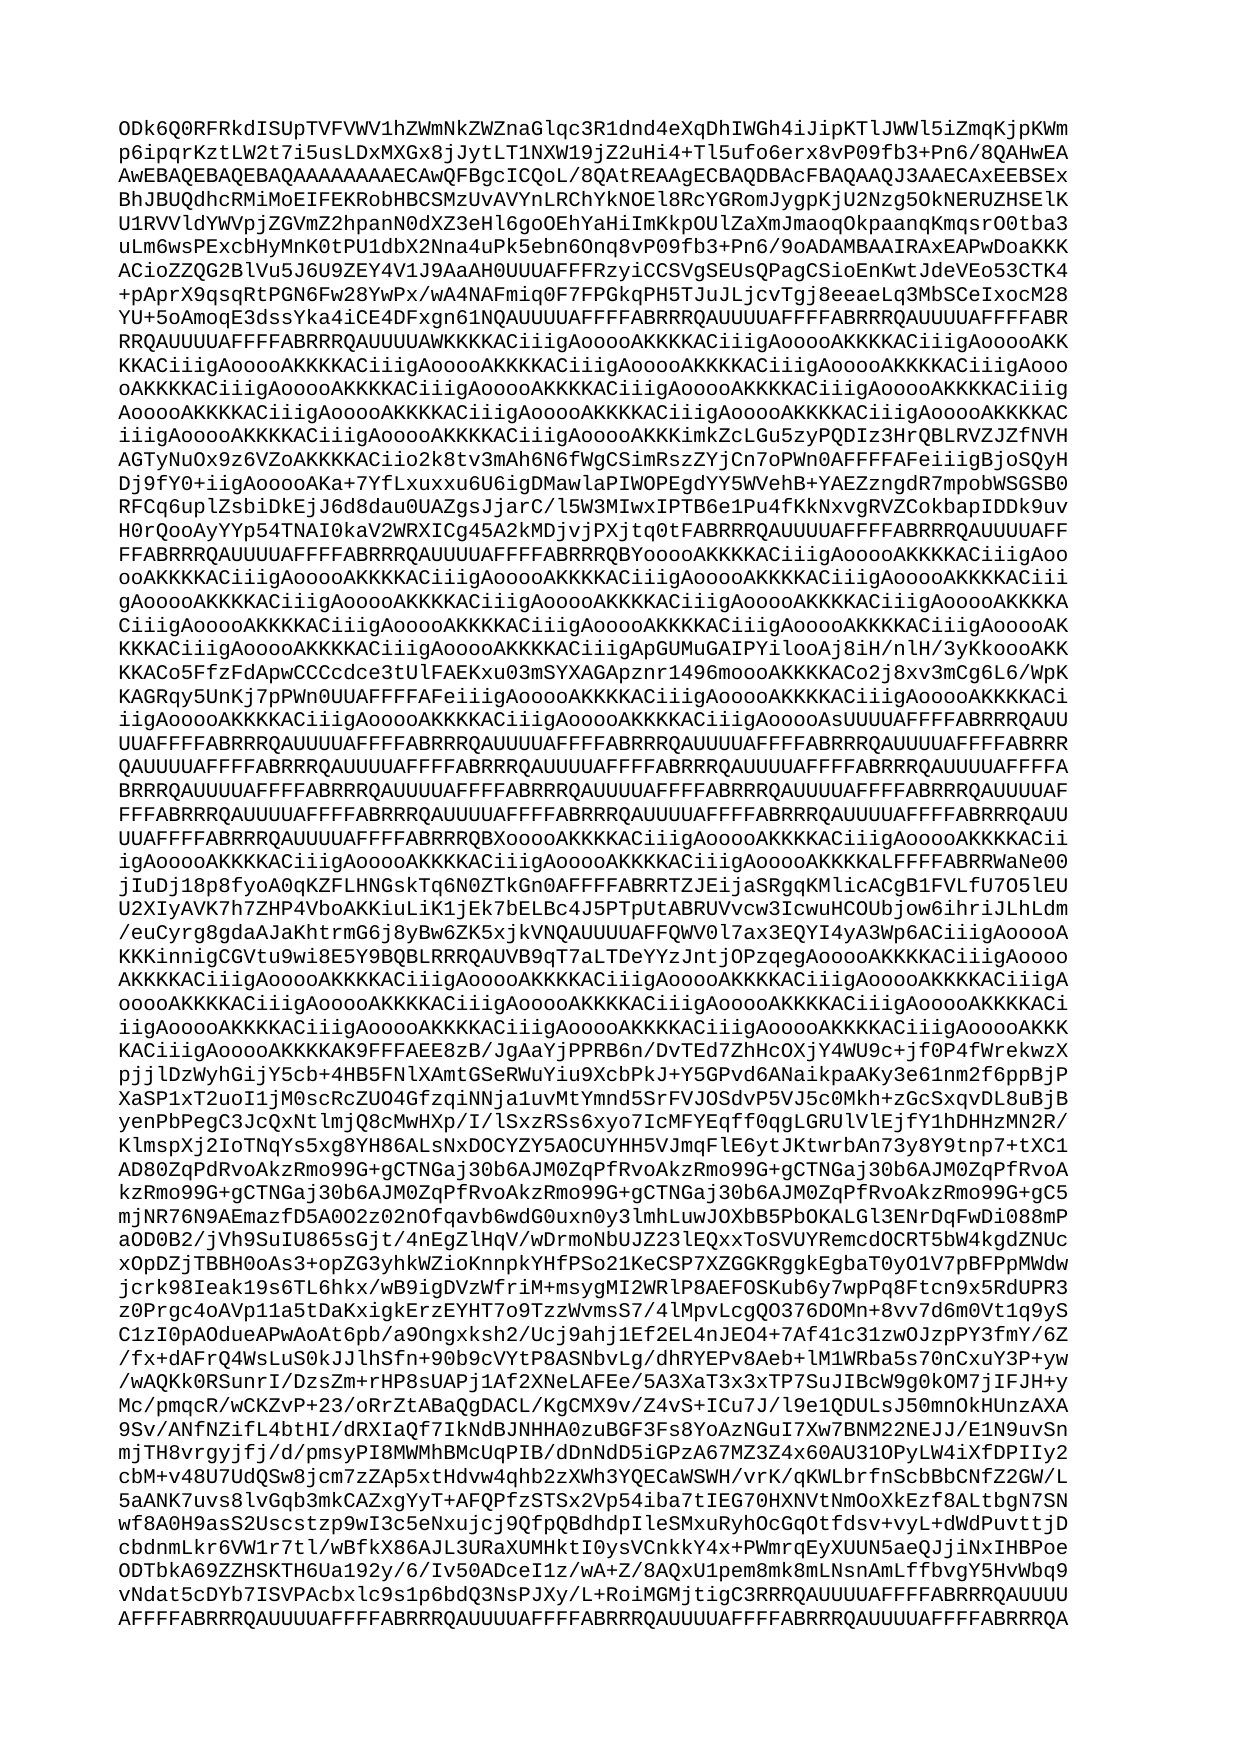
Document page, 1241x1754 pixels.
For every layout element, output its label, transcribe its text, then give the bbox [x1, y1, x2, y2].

text mjTH8vrgyjfj/d/pmsyPI8MWMhBMcUqPIB/dDnNdD5iGPzA67MZ3Z4x60AU31OPyLW4iXfDPIIy2 [118, 1442, 1122, 1466]
text wf8A0H9asS2Uscstzp9wI3c5eNxujcj9QfpQBdhdpIleSMxuRyhOcGqOtfdsv+vyL+dWdPuvttjD [118, 1513, 1122, 1537]
text UUAFFFFABRRRQAUUUUAFFFFABRRRQBXooooAKKKKACiiigAooooAKKKKACiiigAooooAKKKKACii [118, 827, 1122, 851]
text AFFFFABRRRQAUUUUAFFFFABRRRQAUUUUAFFFFABRRRQAUUUUAFFFFABRRRQAUUUUAFFFFABRRRQA [118, 1608, 1122, 1631]
text AKKKKACiiigAooooAKKKKACiiigAooooAKKKKACiiigAooooAKKKKACiiigAooooAKKKKACiiigA [118, 969, 1122, 993]
text KKKACiiigAooooAKKKKACiiigAooooAKKKKACiiigApGUMuGAIPYilooAj8iH/nlH/3yKkoooAKK [118, 638, 1122, 662]
text UUAFFFFABRRRQAUUUUAFFFFABRRRQAUUUUAFFFFABRRRQAUUUUAFFFFABRRRQAUUUUAFFFFABRRR [118, 733, 1122, 757]
text H0rQooAyYYp54TNAI0kaV2WRXICg45A2kMDjvjPXjtq0tFABRRRQAUUUUAFFFFABRRRQAUUUUAFF [118, 520, 1122, 544]
text Dj9fY0+iigAooooAKa+7YfLxuxxu6U6igDMawlaPIWOPEgdYY5WVehB+YAEZzngdR7mpobWSGSB0 [118, 473, 1122, 496]
text iigAooooAKKKKACiiigAooooAKKKKACiiigAooooAKKKKACiiigAooooAsUUUUAFFFFABRRRQAUU [118, 709, 1122, 733]
text Mc/pmqcR/wCKZvP+23/oRrZtABaQgDACL/KgCMX9v/Z4vS+ICu7J/l9e1QDULsJ50mnOkHUnzAXA [118, 1395, 1122, 1419]
text RRQAUUUUAFFFFABRRRQAUUUUAWKKKKACiiigAooooAKKKKACiiigAooooAKKKKACiiigAooooAKK [118, 331, 1122, 354]
text xOpDZjTBBH0oAs3+opZG3yhkWZioKnnpkYHfPSo21KeCSP7XZGGKRggkEgbaT0yO1V7pBFPpMWdw [118, 1253, 1122, 1277]
text iiigAooooAKKKKACiiigAooooAKKKKACiiigAooooAKKKimkZcLGu5zyPQDIz3HrQBLRVZJZfNVH [118, 426, 1122, 449]
text 5aANK7uvs8lvGqb3mkCAZxgYyT+AFQPfzSTSx2Vp54iba7tIEG70HXNVtNmOoXkEzf8ALtbgN7SN [118, 1489, 1122, 1513]
text /euCyrg8gdaAJaKhtrmG6j8yBw6ZK5xjkVNQAUUUUAFFQWV0l7ax3EQYI4yA3Wp6ACiiigAooooA [118, 922, 1122, 946]
text RFCq6uplZsbiDkEjJ6d8dau0UAZgsJjarC/l5W3MIwxIPTB6e1Pu4fKkNxvgRVZCokbapIDDk9uv [118, 496, 1122, 520]
text ODTbkA69ZZHSKTH6Ua192y/6/Iv50ADceI1z/wA+Z/8AQxU1pem8mk8mLNsnAmLffbvgY5HvWbq9 [118, 1561, 1122, 1584]
text FFABRRRQAUUUUAFFFFABRRRQAUUUUAFFFFABRRRQBYooooAKKKKACiiigAooooAKKKKACiiigAoo [118, 544, 1122, 567]
text BRRRQAUUUUAFFFFABRRRQAUUUUAFFFFABRRRQAUUUUAFFFFABRRRQAUUUUAFFFFABRRRQAUUUUAF [118, 780, 1122, 804]
text kzRmo99G+gCTNGaj30b6AJM0ZqPfRvoAkzRmo99G+gCTNGaj30b6AJM0ZqPfRvoAkzRmo99G+gC5 [118, 1182, 1122, 1206]
text oAKKKKACiiigAooooAKKKKACiiigAooooAKKKKACiiigAooooAKKKKACiiigAooooAKKKKACiiig [118, 378, 1122, 402]
text ODk6Q0RFRkdISUpTVFVWV1hZWmNkZWZnaGlqc3R1dnd4eXqDhIWGh4iJipKTlJWWl5iZmqKjpKWm [118, 118, 1122, 142]
text C1zI0pAOdueAPwAoAt6pb/a9Ongxksh2/Ucj9ahj1Ef2EL4nJEO4+7Af41c31zwOJzpPY3fmY/6Z [118, 1324, 1122, 1348]
text igAooooAKKKKACiiigAooooAKKKKACiiigAooooAKKKKACiiigAooooAKKKKALFFFFABRRWaNe00 [118, 851, 1122, 875]
text jIuDj18p8fyoA0qKZFLHNGskTq6N0ZTkGn0AFFFFABRRTZJEijaSRgqKMlicACgB1FVLfU7O5lEU [118, 875, 1122, 898]
text ooooAKKKKACiiigAooooAKKKKACiiigAooooAKKKKACiiigAooooAKKKKACiiigAooooAKKKKACi [118, 993, 1122, 1017]
text pjjlDzWyhGijY5cb+4HB5FNlXAmtGSeRWuYiu9XcbPkJ+Y5GPvd6ANaikpaAKy3e61nm2f6ppBjP [118, 1064, 1122, 1088]
text AooooAKKKKACiiigAooooAKKKKACiiigAooooAKKKKACiiigAooooAKKKKACiiigAooooAKKKKAC [118, 402, 1122, 426]
text FFFABRRRQAUUUUAFFFFABRRRQAUUUUAFFFFABRRRQAUUUUAFFFFABRRRQAUUUUAFFFFABRRRQAUU [118, 804, 1122, 827]
text BhJBUQdhcRMiMoEIFEKRobHBCSMzUvAVYnLRChYkNOEl8RcYGRomJygpKjU2Nzg5OkNERUZHSElK [118, 189, 1122, 213]
text ooAKKKKACiiigAooooAKKKKACiiigAooooAKKKKACiiigAooooAKKKKACiiigAooooAKKKKACiii [118, 567, 1122, 591]
text QAUUUUAFFFFABRRRQAUUUUAFFFFABRRRQAUUUUAFFFFABRRRQAUUUUAFFFFABRRRQAUUUUAFFFFA [118, 757, 1122, 780]
text gAooooAKKKKACiiigAooooAKKKKACiiigAooooAKKKKACiiigAooooAKKKKACiiigAooooAKKKKA [118, 591, 1122, 615]
text KAGRqy5UnKj7pPWn0UUAFFFFAFeiiigAooooAKKKKACiiigAooooAKKKKACiiigAooooAKKKKACi [118, 686, 1122, 709]
text AwEBAQEBAQEBAQAAAAAAAAECAwQFBgcICQoL/8QAtREAAgECBAQDBAcFBAQAAQJ3AAECAxEEBSEx [118, 165, 1122, 189]
text cbdnmLkr6VW1r7tl/wBfkX86AJL3URaXUMHktI0ysVCnkkY4x+PWmrqEyXUUN5aeQJjiNxIHBPoe [118, 1537, 1122, 1561]
text iigAooooAKKKKACiiigAooooAKKKKACiiigAooooAKKKKACiiigAooooAKKKKACiiigAooooAKKK [118, 1017, 1122, 1040]
text XaSP1xT2uoI1jM0scRcZUO4GfzqiNNja1uvMtYmnd5SrFVJOSdvP5VJ5c0Mkh+zGcSxqvDL8uBjB [118, 1088, 1122, 1111]
text /wAQKk0RSunrI/DzsZm+rHP8sUAPj1Af2XNeLAFEe/5A3XaT3x3xTP7SuJIBcW9g0kOM7jIFJH+y [118, 1371, 1122, 1395]
text jcrk98Ieak19s6TL6hkx/wB9igDVzWfriM+msygMI2WRlP8AEFOSKub6y7wpPq8Ftcn9x5RdUPR3 [118, 1277, 1122, 1300]
text +pAprX9qsqRtPGN6Fw28YwPx/wA4NAFmiq0F7FPGkqPH5TJuJLjcvTgj8eeaeLq3MbSCeIxocM28 [118, 284, 1122, 307]
text KACiiigAooooAKKKKAK9FFFAEE8zB/JgAaYjPPRB6n/DvTEd7ZhHcOXjY4WU9c+jf0P4fWrekwzX [118, 1040, 1122, 1064]
text U2XIyAVK7h7ZHP4VboAKKiuLiK1jEk7bELBc4J5PTpUtABRUVvcw3IcwuHCOUbjow6ihriJLhLdm [118, 898, 1122, 922]
text p6ipqrKztLW2t7i5usLDxMXGx8jJytLT1NXW19jZ2uHi4+Tl5ufo6erx8vP09fb3+Pn6/8QAHwEA [118, 142, 1122, 165]
text U1RVVldYWVpjZGVmZ2hpanN0dXZ3eHl6goOEhYaHiImKkpOUlZaXmJmaoqOkpaanqKmqsrO0tba3 [118, 213, 1122, 236]
text KKACo5FfzFdApwCCCcdce3tUlFAEKxu03mSYXAGApznr1496moooAKKKKACo2j8xv3mCg6L6/WpK [118, 662, 1122, 686]
text AGTyNuOx9z6VZoAKKKKACiio2k8tv3mAh6N6fWgCSimRszZYjCn7oPWn0AFFFFAFeiiigBjoSQyH [118, 449, 1122, 473]
text KlmspXj2IoTNqYs5xg8YH86ALsNxDOCYZY5AOCUYHH5VJmqFlE6ytJKtwrbAn73y8Y9tnp7+tXC1 [118, 1135, 1122, 1158]
text 9Sv/ANfNZifL4btHI/dRXIaQf7IkNdBJNHHA0zuBGF3Fs8YoAzNGuI7Xw7BNM22NEJJ/E1N9uvSn [118, 1419, 1122, 1442]
text /fx+dAFrQ4WsLuS0kJJlhSfn+90b9cVYtP8ASNbvLg/dhRYEPv8Aeb+lM1WRba5s70nCxuY3P+yw [118, 1348, 1122, 1371]
text z0Prgc4oAVp11a5tDaKxigkErzEYHT7o9TzzWvmsS7/4lMpvLcgQO376DOMn+8vv7d6m0Vt1q9yS [118, 1300, 1122, 1324]
text KKKinnigCGVtu9wi8E5Y9BQBLRRRQAUVB9qT7aLTDeYYzJntjOPzqegAooooAKKKKACiiigAoooo [118, 946, 1122, 969]
text YU+5oAmoqE3dssYka4iCE4DFxgn61NQAUUUUAFFFFABRRRQAUUUUAFFFFABRRRQAUUUUAFFFFABR [118, 307, 1122, 331]
text AD80ZqPdRvoAkzRmo99G+gCTNGaj30b6AJM0ZqPfRvoAkzRmo99G+gCTNGaj30b6AJM0ZqPfRvoA [118, 1158, 1122, 1182]
text CiiigAooooAKKKKACiiigAooooAKKKKACiiigAooooAKKKKACiiigAooooAKKKKACiiigAooooAK [118, 615, 1122, 638]
text cbM+v48U7UdQSw8jcm7zZAp5xtHdvw4qhb2zXWh3YQECaWSWH/vrK/qKWLbrfnScbBbCNfZ2GW/L [118, 1466, 1122, 1489]
text ACioZZQG2BlVu5J6U9ZEY4V1J9AaAH0UUUAFFFRzyiCCSVgSEUsQPagCSioEnKwtJdeVEo53CTK4 [118, 260, 1122, 284]
text aOD0B2/jVh9SuIU865sGjt/4nEgZlHqV/wDrmoNbUJZ23lEQxxToSVUYRemcdOCRT5bW4kgdZNUc [118, 1229, 1122, 1253]
text KKACiiigAooooAKKKKACiiigAooooAKKKKACiiigAooooAKKKKACiiigAooooAKKKKACiiigAooo [118, 354, 1122, 378]
text uLm6wsPExcbHyMnK0tPU1dbX2Nna4uPk5ebn6Onq8vP09fb3+Pn6/9oADAMBAAIRAxEAPwDoaKKK [118, 236, 1122, 260]
text yenPbPegC3JcQxNtlmjQ8cMwHXp/I/lSxzRSs6xyo7IcMFYEqff0qgLGRUlVlEjfY1hDHHzMN2R/ [118, 1111, 1122, 1135]
text mjNR76N9AEmazfD5A0O2z02nOfqavb6wdG0uxn0y3lmhLuwJOXbB5PbOKALGl3ENrDqFwDi088mP [118, 1206, 1122, 1229]
text vNdat5cDYb7ISVPAcbxlc9s1p6bdQ3NsPJXy/L+RoiMGMjtigC3RRRQAUUUUAFFFFABRRRQAUUUU [118, 1584, 1122, 1608]
